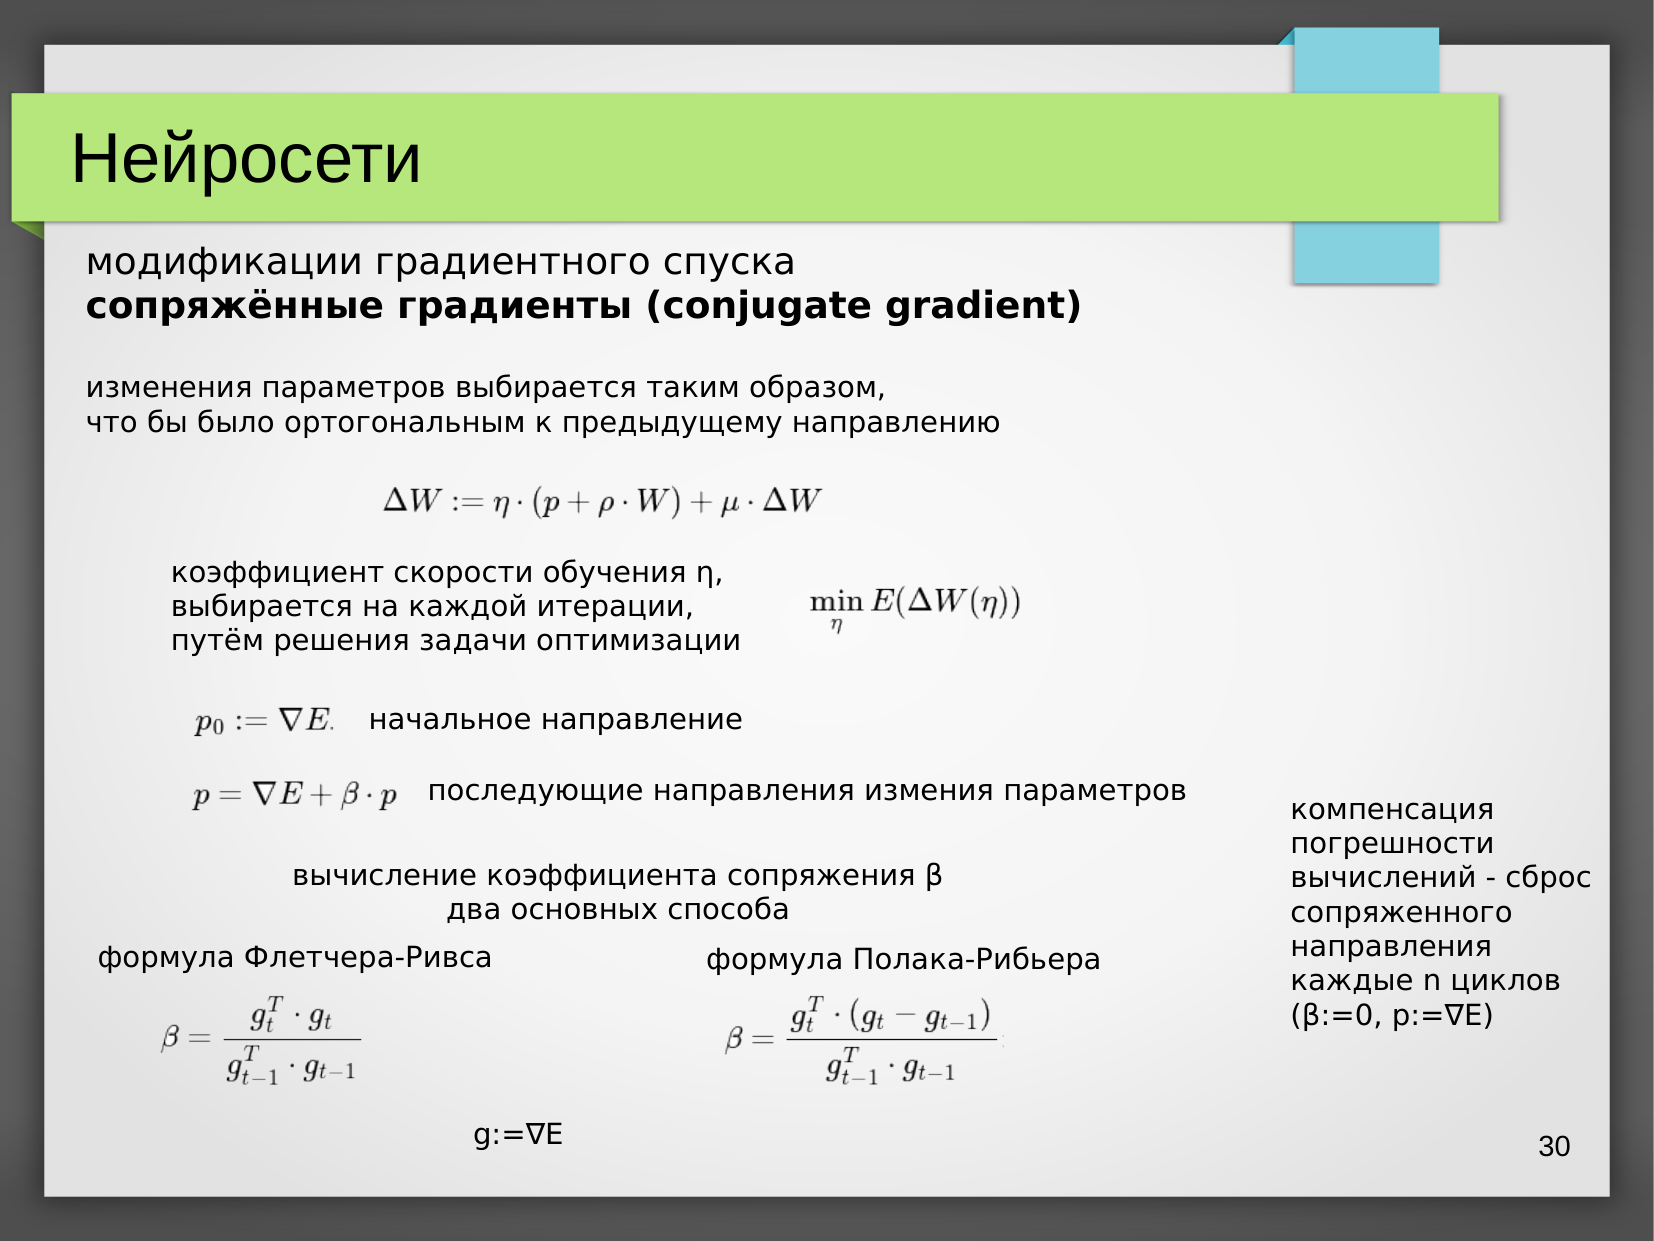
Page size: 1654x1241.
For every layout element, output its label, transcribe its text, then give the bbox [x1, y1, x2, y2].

text_box формула Флетчера-Ривса [82, 933, 530, 983]
picture [0, 0, 1654, 1241]
text_box модификации градиентного спуска сопряжённые градиенты (conjugate gradient) изменения параметров выбирается таким образом, что бы было ортогональным к предыдущему направлению [70, 232, 1512, 447]
title Нейросети [70, 118, 1205, 199]
text_box коэффициент скорости обучения η, выбирается на каждой итерации, путём решения задачи оптимизации [156, 547, 768, 666]
text_box g:=∇E [458, 1110, 579, 1160]
text_box формула Полака-Рибьера [691, 934, 1229, 994]
text_box компенсация погрешности вычислений - сброс сопряженного направления каждые n циклов (β:=0, p:=∇E) [1275, 784, 1654, 1040]
text_box последующие направления измения параметров [412, 765, 1229, 815]
text_box начальное направление [353, 694, 1016, 745]
text_box вычисление коэффициента сопряжения β два основных способа [268, 850, 969, 934]
